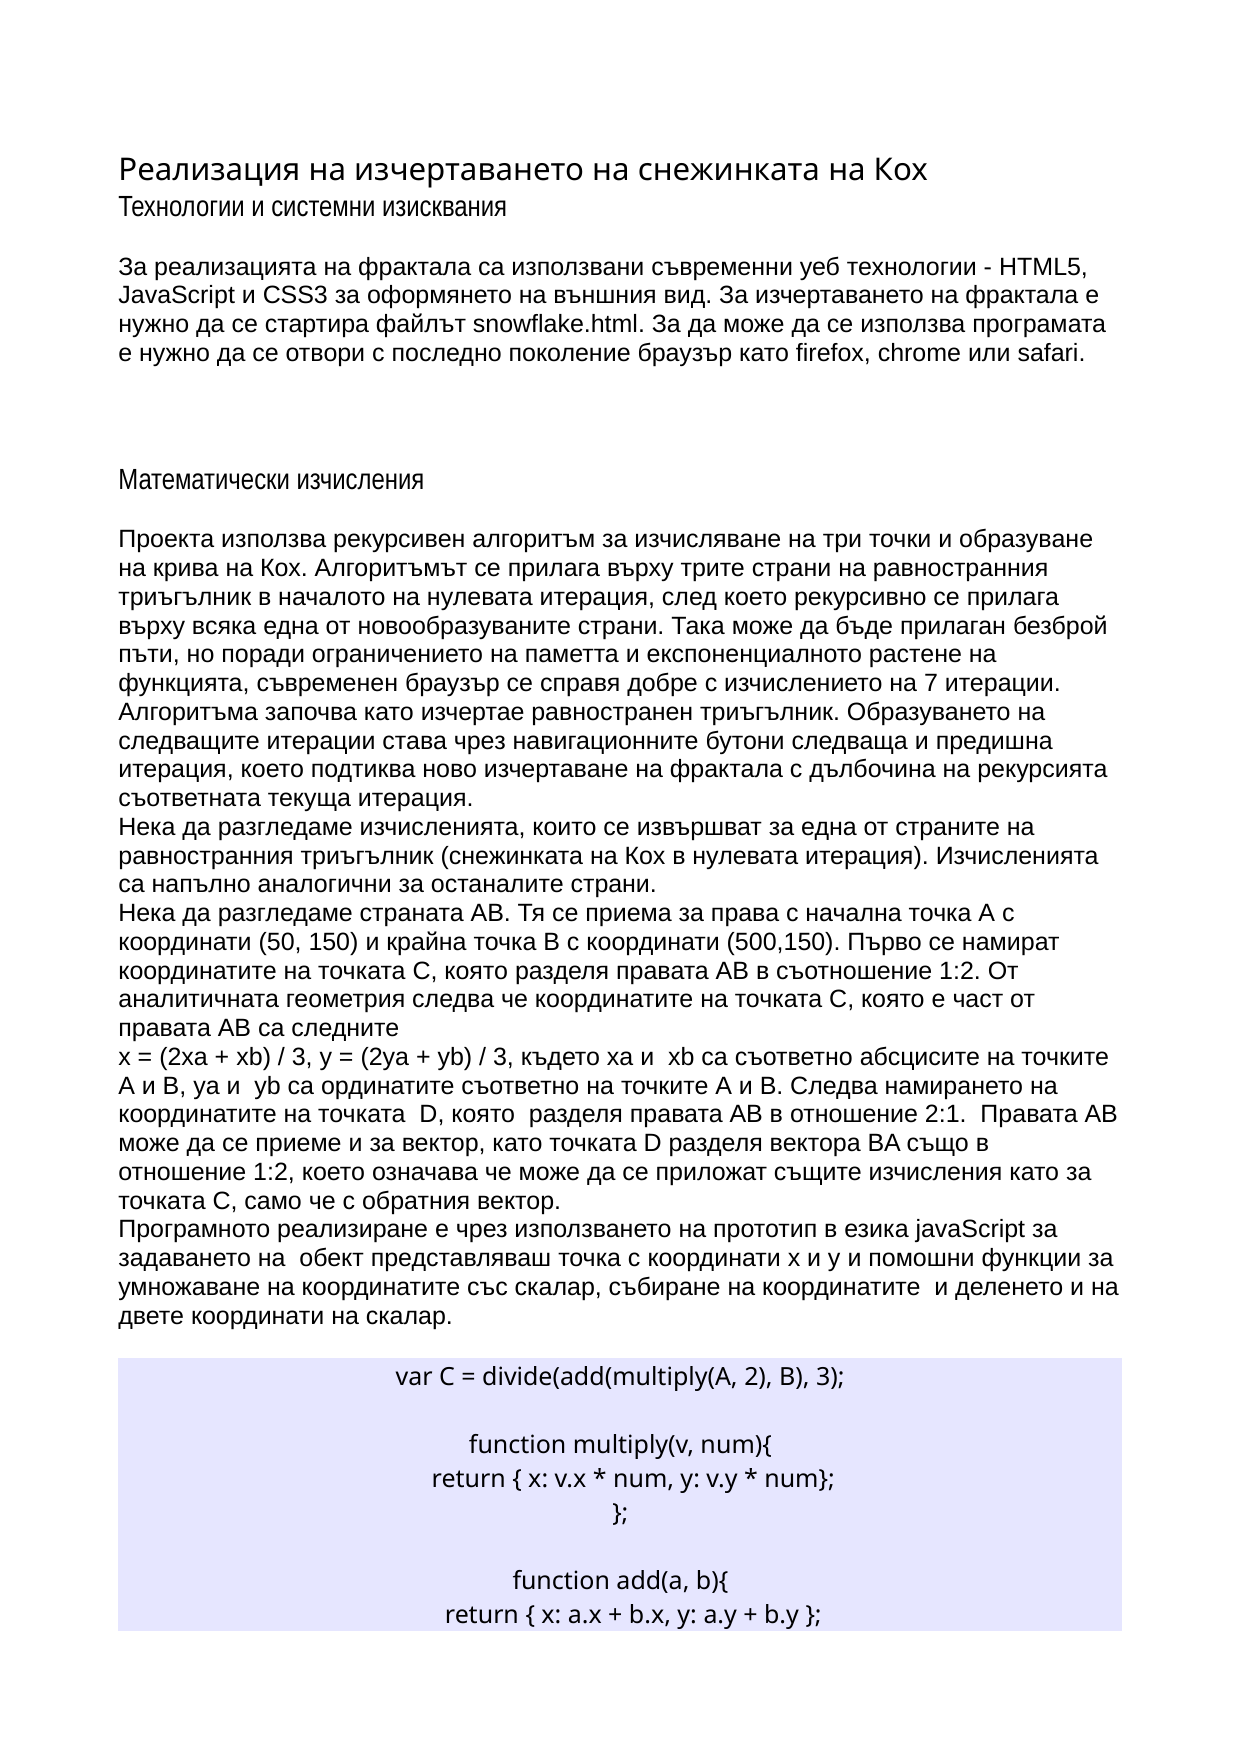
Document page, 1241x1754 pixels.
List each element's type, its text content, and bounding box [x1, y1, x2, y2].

text Реализация на изчертаването на снежинката на Кох [118, 147, 1122, 189]
text Математически изчисления [118, 462, 1122, 496]
text Технологии и системни изисквания [118, 189, 1122, 223]
text function add(a, b){ [118, 1563, 1122, 1597]
text function multiply(v, num){ [118, 1426, 1122, 1460]
text return { x: a.x + b.x, y: a.y + b.y }; [118, 1597, 1122, 1631]
text Програмното реализиране е чрез използването на прототип в езика javaScript за задаването на обект представляваш точка с координати x и y и помошни функции за умножаване на координатите със скалар, събиране на координатите и деленето и на двете координати на скалар. [118, 1214, 1122, 1329]
text Проекта използва рекурсивен алгоритъм за изчисляване на три точки и образуване на крива на Кох. Алгоритъмът се прилага върху трите страни на равностранния триъгълник в началото на нулевата итерация, след което рекурсивно се прилага върху всяка една от новообразуваните страни. Така може да бъде прилаган безброй пъти, но поради ограничението на паметта и експоненциалното растене на функцията, съвременен браузър се справя добре с изчислението на 7 итерации. [118, 524, 1122, 697]
text return { x: v.x * num, y: v.y * num}; [118, 1460, 1122, 1494]
text x = (2xa + xb) / 3, y = (2ya + yb) / 3, където xa и xb са съответно абсцисите на точките А и B, ya и yb са ординатите съответно на точките А и B. Следва намирането на координатите на точката D, която разделя правата AB в отношение 2:1. Правата AB може да се приеме и за вектор, като точката D разделя вектора BA също в отношение 1:2, което означава че може да се приложат същите изчисления като за точката С, само че с обратния вектор. [118, 1042, 1122, 1214]
text Алгоритъма започва като изчертае равностранен триъгълник. Образуването на следващите итерации става чрез навигационните бутони следваща и предишна итерация, което подтиква ново изчертаване на фрактала с дълбочина на рекурсията съответната текуща итерация. [118, 697, 1122, 812]
text За реализацията на фрактала са използвани съвременни уеб технологии - HTML5, JavaScript и CSS3 за оформянето на външния вид. За изчертаването на фрактала е нужно да се стартира файлът snowflake.html. За да може да се използва програмата е нужно да се отвори с последно поколение браузър като firefox, chrome или safari. [118, 252, 1122, 367]
text var C = divide(add(multiply(A, 2), B), 3); [118, 1358, 1122, 1392]
text Нека да разгледаме изчисленията, които се извършват за една от страните на равностранния триъгълник (снежинката на Кох в нулевата итерация). Изчисленията са напълно аналогични за останалите страни. [118, 812, 1122, 898]
text Нека да разгледаме страната AB. Тя се приема за права с начална точка А с координати (50, 150) и крайна точка B с координати (500,150). Първо се намират координатите на точката С, която разделя правата AB в съотношение 1:2. От аналитичната геометрия следва че координатите на точката С, която е част от правата АB са следните [118, 898, 1122, 1042]
text }; [118, 1494, 1122, 1528]
